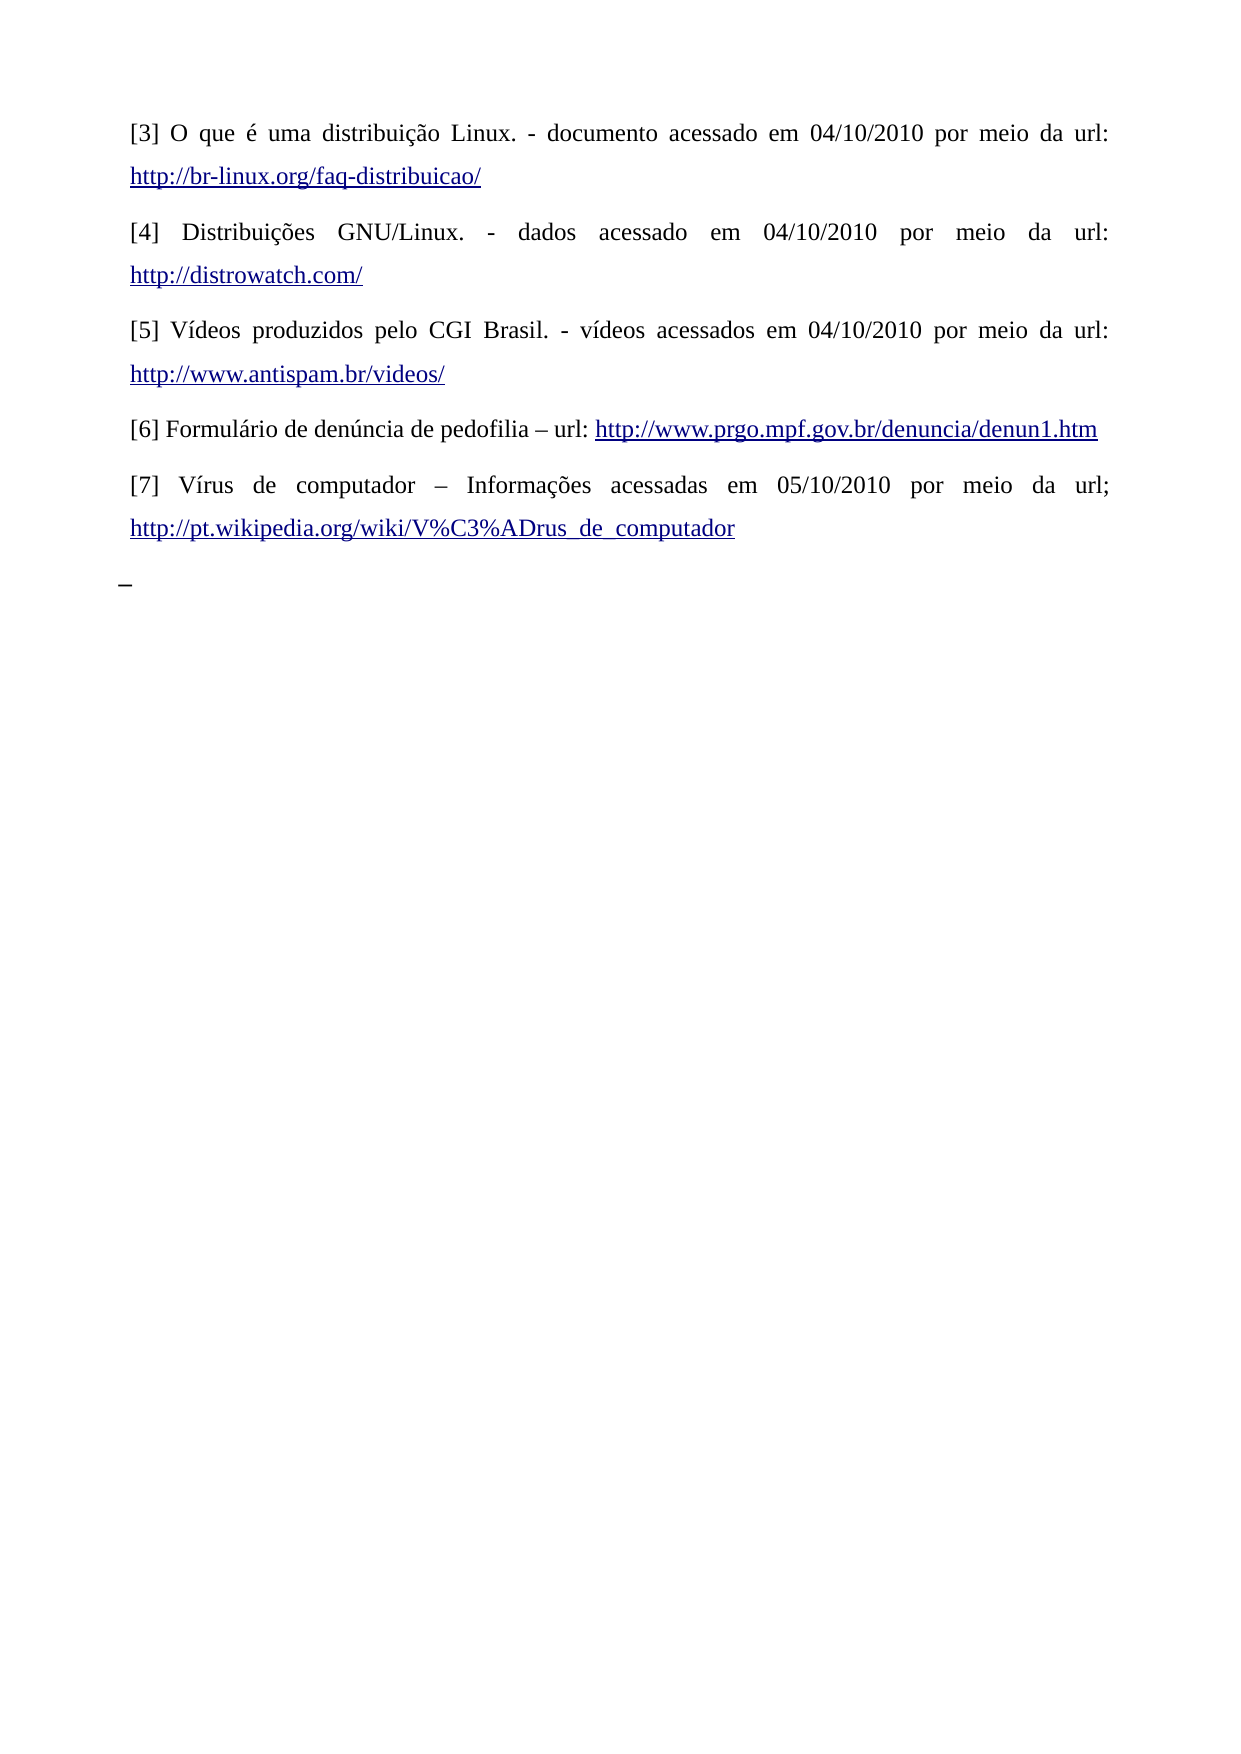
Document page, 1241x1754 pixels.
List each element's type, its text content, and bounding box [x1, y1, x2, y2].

list [7] Vírus de computador – Informações acessadas em 05/10/2010 por meio da url; http://pt.wikipedia.org/wiki/V%C3%ADrus_de_computador [118, 470, 1110, 542]
list [5] Vídeos produzidos pelo CGI Brasil. - vídeos acessados em 04/10/2010 por meio da url: http://www.antispam.br/videos/ [118, 316, 1110, 387]
list [3] O que é uma distribuição Linux. - documento acessado em 04/10/2010 por meio da url: http://br-linux.org/faq-distribuicao/ [118, 118, 1110, 190]
list [6] Formulário de denúncia de pedofilia – url: http://www.prgo.mpf.gov.br/denuncia/denun1.htm [118, 414, 1110, 443]
list [4] Distribuições GNU/Linux. - dados acessado em 04/10/2010 por meio da url: http://distrowatch.com/ [118, 217, 1110, 289]
